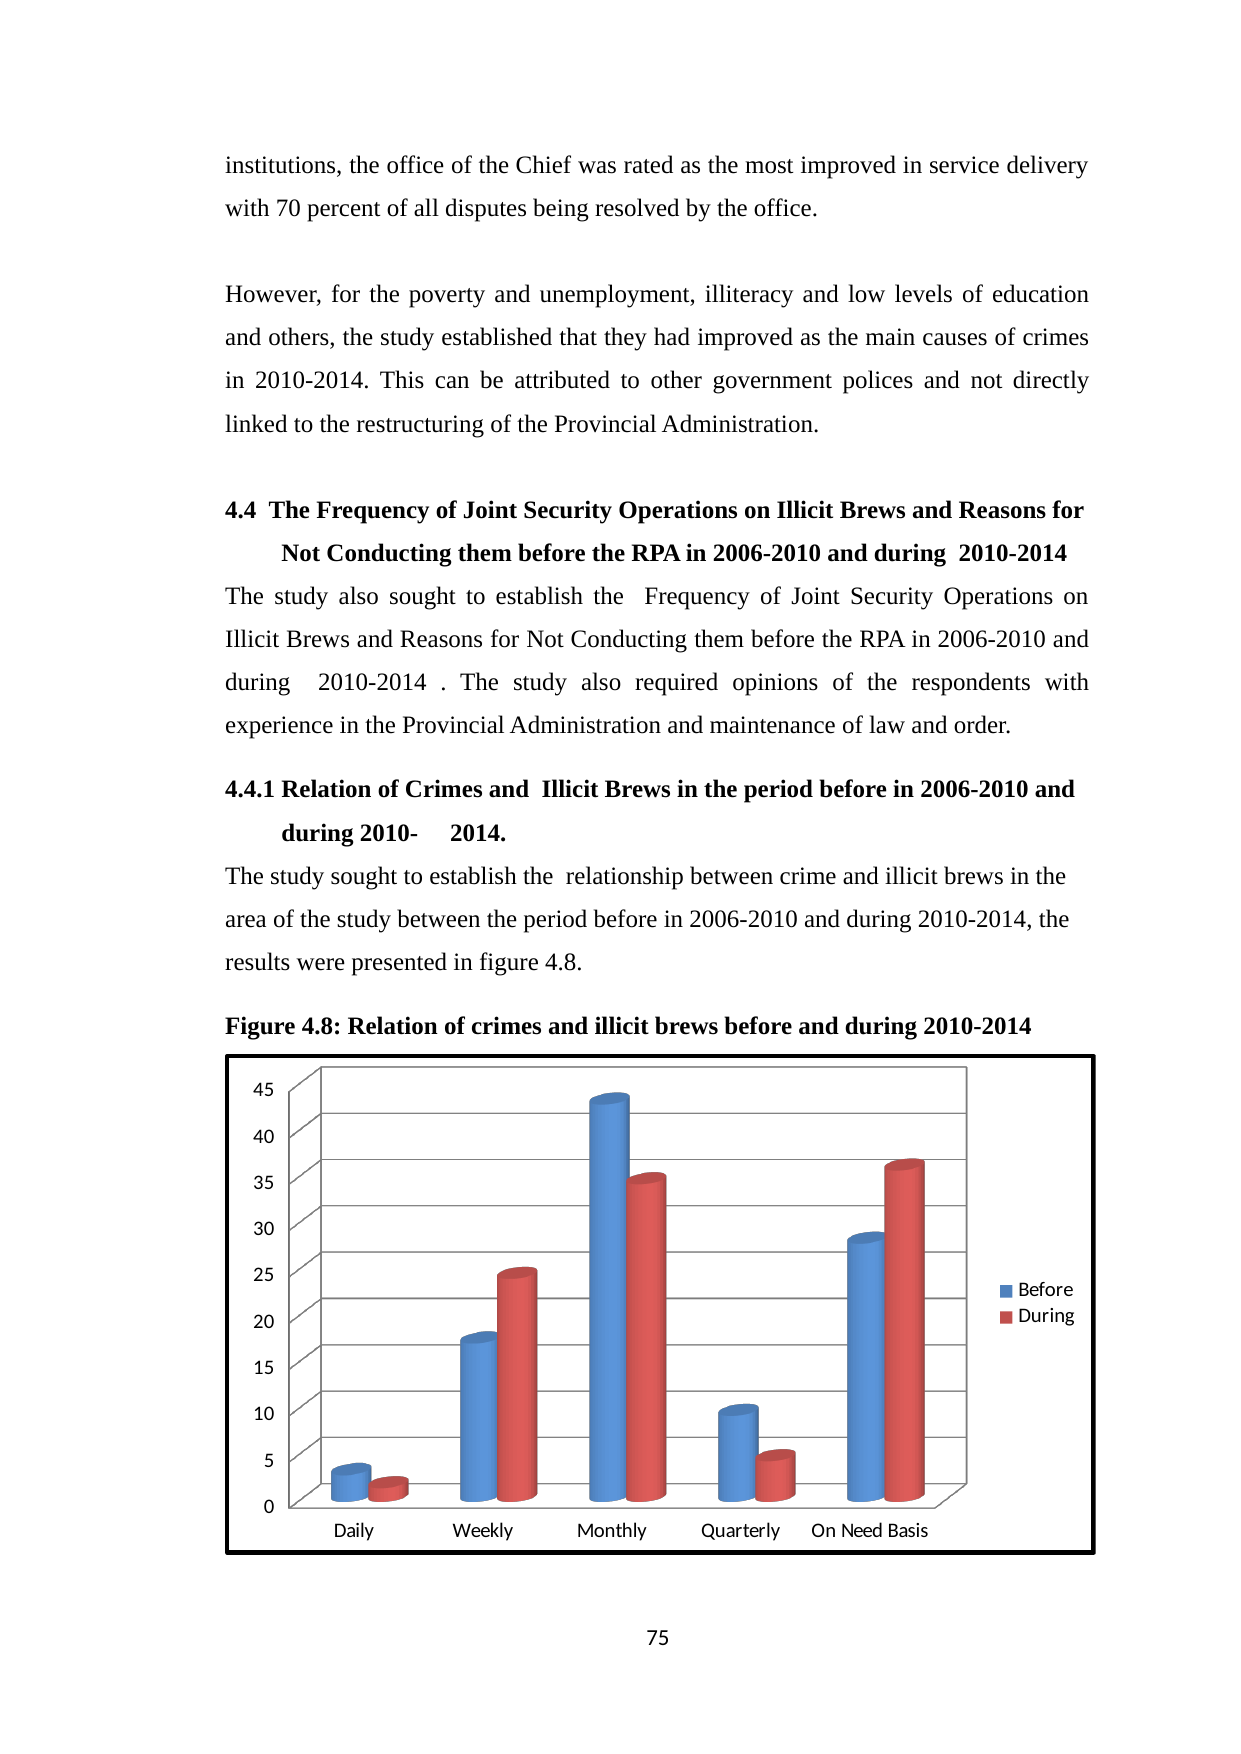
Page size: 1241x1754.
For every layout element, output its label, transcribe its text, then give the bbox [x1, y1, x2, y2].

subtitle 4.4.1 Relation of Crimes and Illicit Brews in the period before in 2006-2010 and during 2010- 2014. [225, 774, 1090, 846]
text The study also sought to establish the Frequency of Joint Security Operations on Illicit Brews and Reasons for Not Conducting them before the RPA in 2006-2010 and during 2010-2014 . The study also required opinions of the respondents with experience in the Provincial Administration and maintenance of law and order. [225, 581, 1090, 739]
subtitle 4.4 The Frequency of Joint Security Operations on Illicit Brews and Reasons for Not Conducting them before the RPA in 2006-2010 and during 2010-2014 [225, 495, 1090, 567]
subtitle Figure 4.8: Relation of crimes and illicit brews before and during 2010-2014 [225, 1011, 1090, 1040]
text However, for the poverty and unemployment, illiteracy and low levels of education and others, the study established that they had improved as the main causes of crimes in 2010-2014. This can be attributed to other government polices and not directly linked to the restructuring of the Provincial Administration. [225, 279, 1090, 437]
text The study sought to establish the relationship between crime and illicit brews in the area of the study between the period before in 2006-2010 and during 2010-2014, the results were presented in figure 4.8. [225, 861, 1090, 976]
text institutions, the office of the Chief was rated as the most improved in service delivery with 70 percent of all disputes being resolved by the office. [225, 150, 1090, 222]
